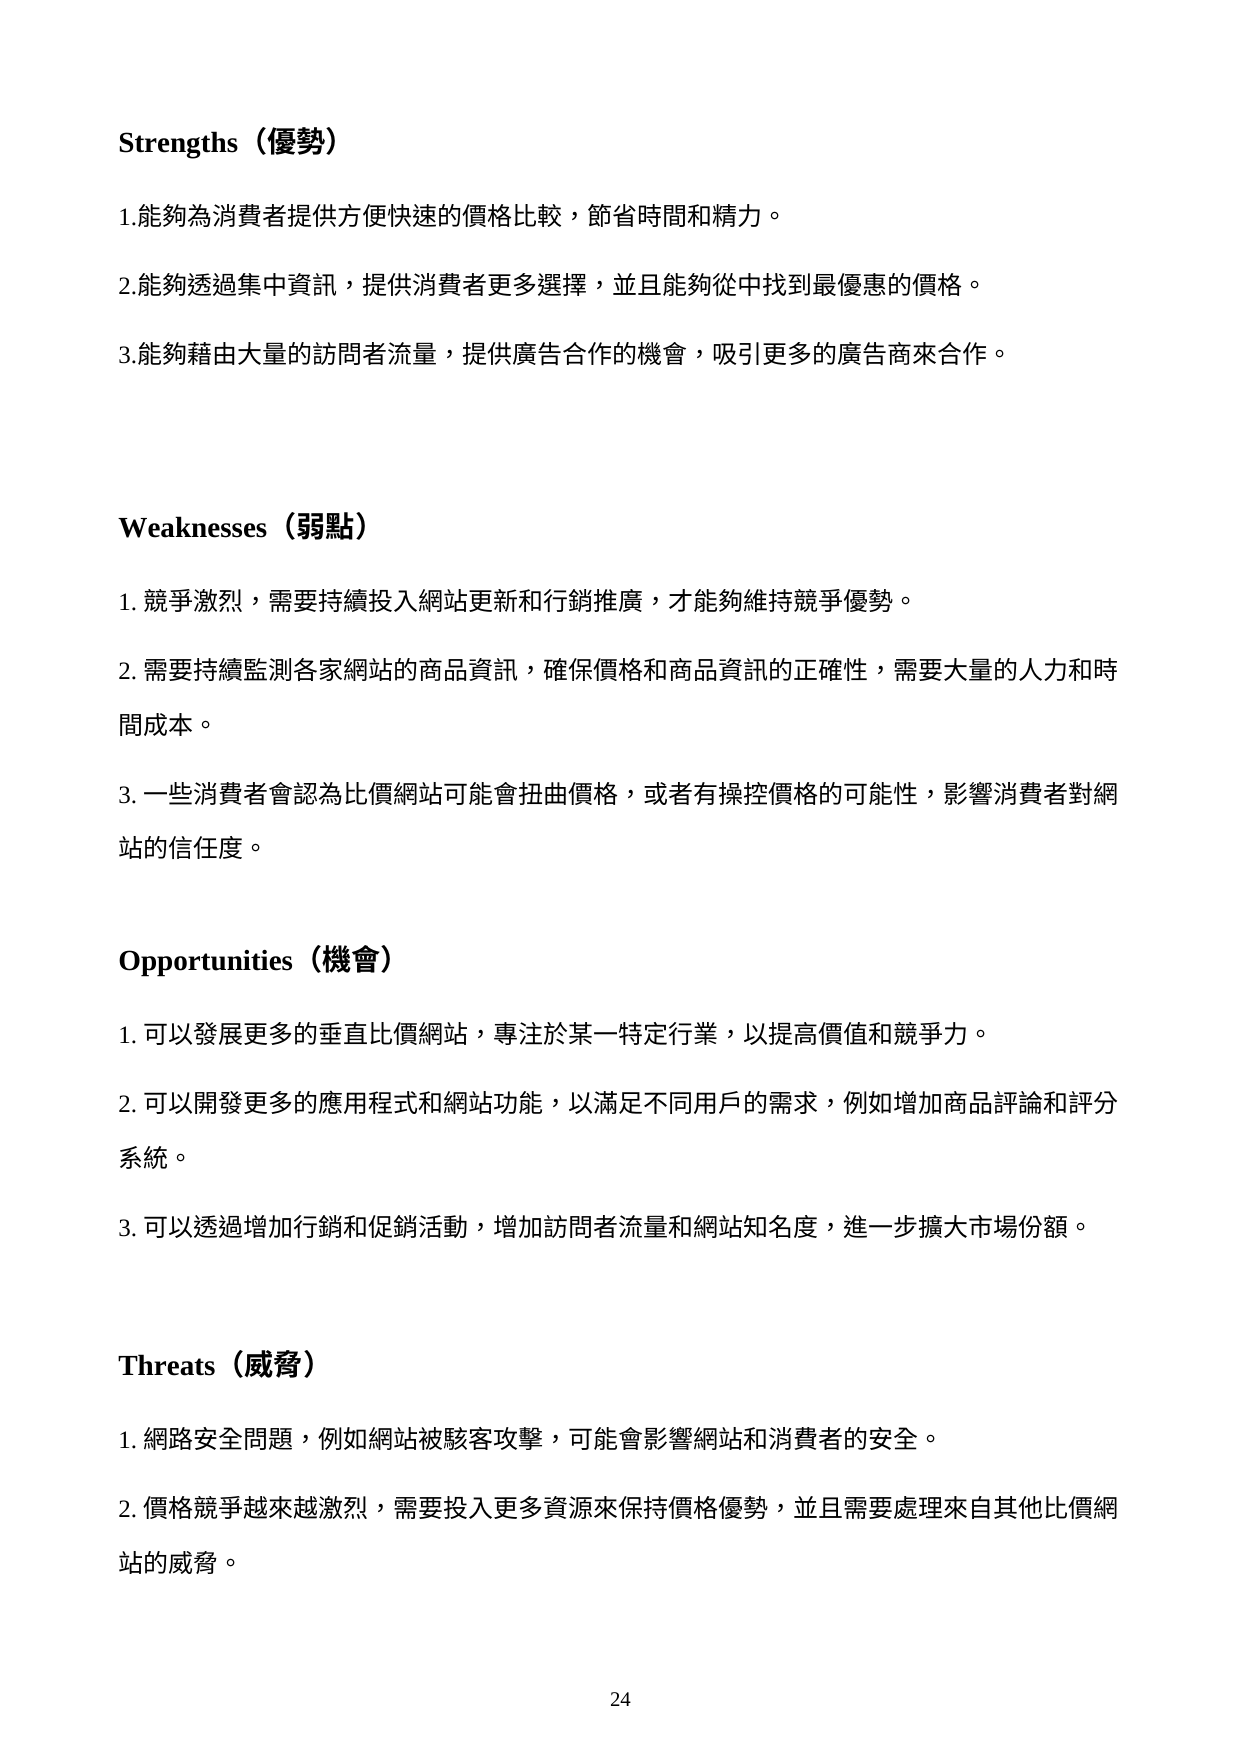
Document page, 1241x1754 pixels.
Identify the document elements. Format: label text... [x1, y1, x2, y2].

text 2. 價格競爭越來越激烈，需要投入更多資源來保持價格優勢，並且需要處理來自其他比價網站的威脅。 [118, 1489, 1122, 1579]
text 1. 競爭激烈，需要持續投入網站更新和行銷推廣，才能夠維持競爭優勢。 [118, 582, 1122, 618]
text Strengths（優勢） [118, 118, 1122, 160]
text 2.能夠透過集中資訊，提供消費者更多選擇，並且能夠從中找到最優惠的價格。 [118, 265, 1122, 301]
text 3. 可以透過增加行銷和促銷活動，增加訪問者流量和網站知名度，進一步擴大市場份額。 [118, 1207, 1122, 1243]
text 2. 可以開發更多的應用程式和網站功能，以滿足不同用戶的需求，例如增加商品評論和評分系統。 [118, 1084, 1122, 1174]
text Weaknesses（弱點） [118, 504, 1122, 546]
text 3. 一些消費者會認為比價網站可能會扭曲價格，或者有操控價格的可能性，影響消費者對網站的信任度。 [118, 774, 1122, 908]
text 2. 需要持續監測各家網站的商品資訊，確保價格和商品資訊的正確性，需要大量的人力和時間成本。 [118, 651, 1122, 741]
text Threats（威脅） [118, 1342, 1122, 1384]
text 1.能夠為消費者提供方便快速的價格比較，節省時間和精力。 [118, 196, 1122, 232]
text Opportunities（機會） [118, 937, 1122, 979]
text 1. 可以發展更多的垂直比價網站，專注於某一特定行業，以提高價值和競爭力。 [118, 1015, 1122, 1051]
text 1. 網路安全問題，例如網站被駭客攻擊，可能會影響網站和消費者的安全。 [118, 1420, 1122, 1456]
text 3.能夠藉由大量的訪問者流量，提供廣告合作的機會，吸引更多的廣告商來合作。 [118, 334, 1122, 370]
